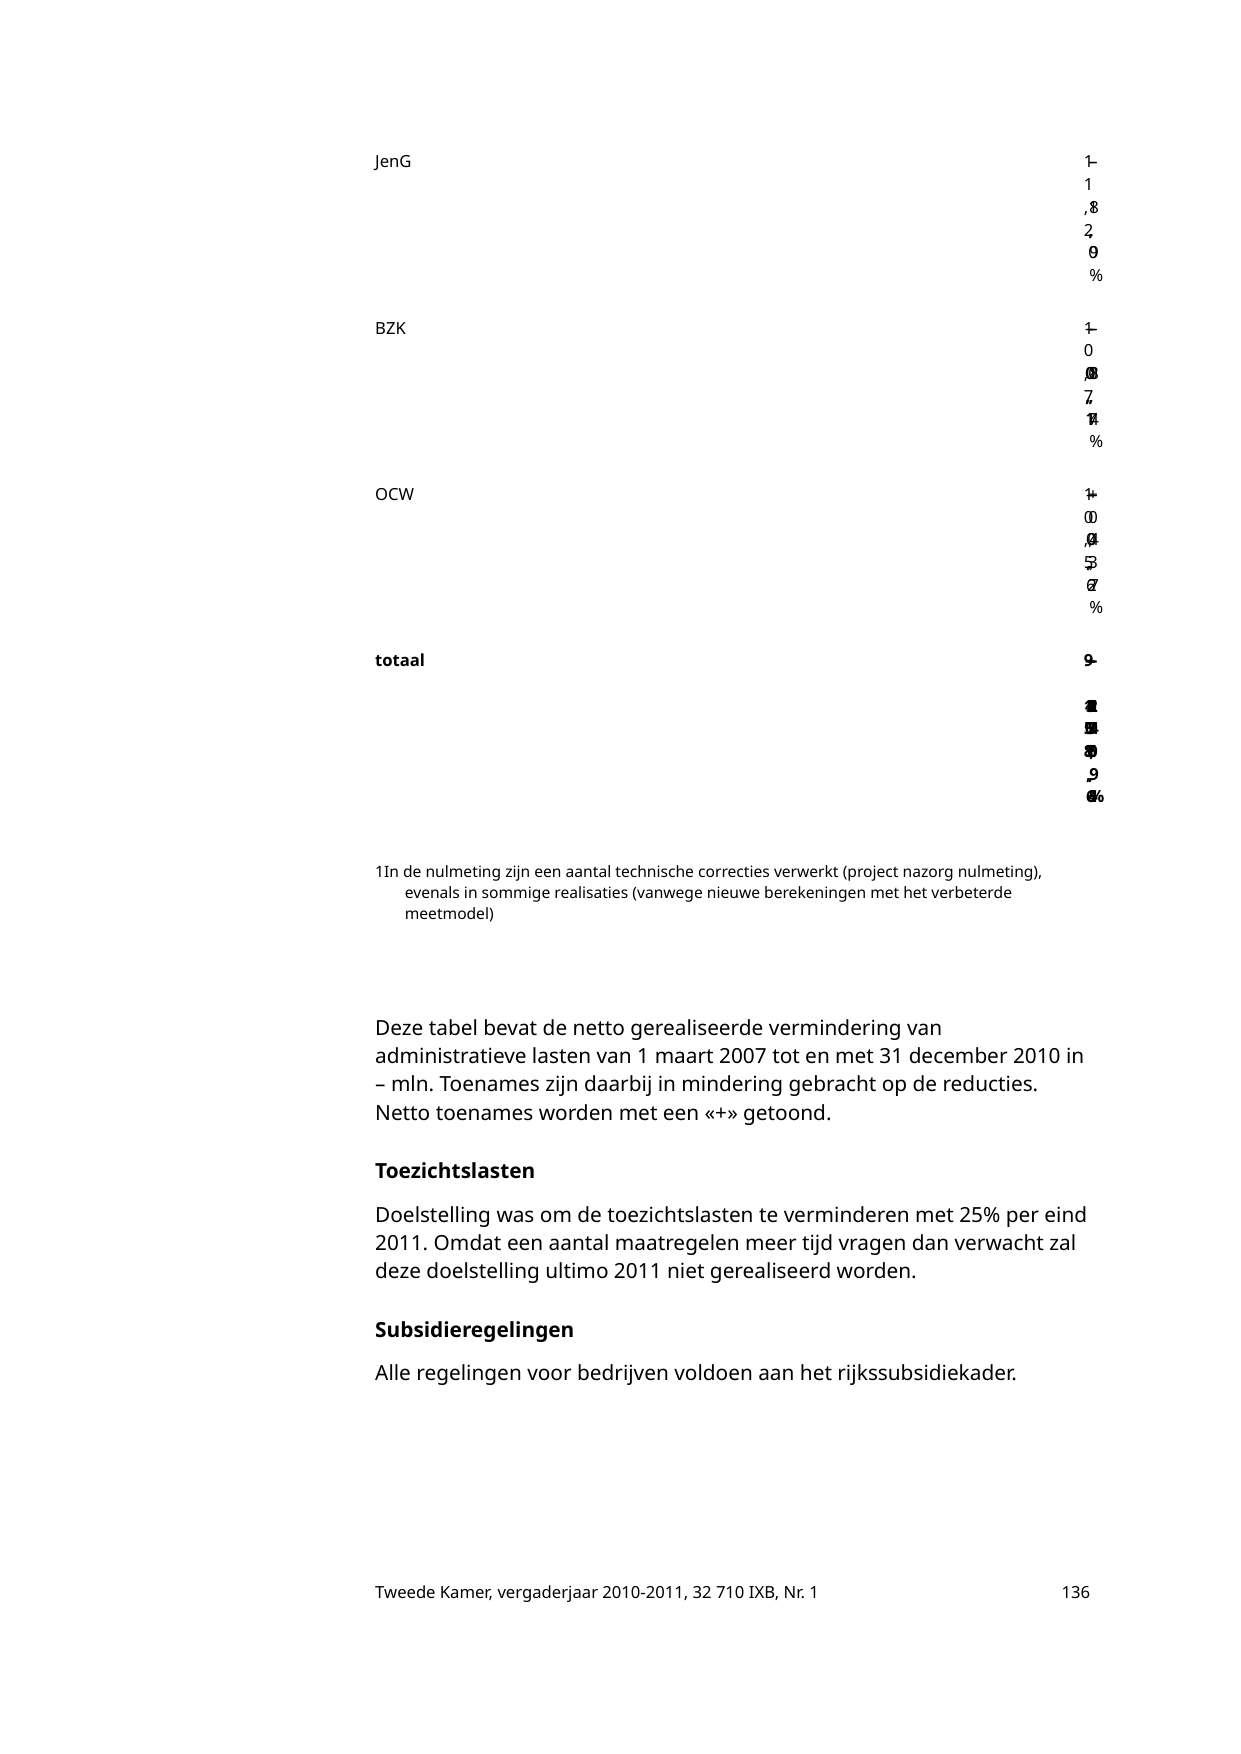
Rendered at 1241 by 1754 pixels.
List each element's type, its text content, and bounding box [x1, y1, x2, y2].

table_cell 1In de nulmeting zijn een aantal technische correcties verwerkt (project nazorg nulmeting), evenals in sommige realisaties (vanwege nieuwe berekeningen met het verbeterde meetmodel) [375, 860, 1090, 954]
table_cell OCW [375, 483, 1084, 649]
table_cell BZK [375, 316, 1084, 482]
text Subsidieregelingen [375, 1315, 1090, 1343]
table_cell totaal [375, 649, 1084, 860]
text Alle regelingen voor bedrijven voldoen aan het rijkssubsidiekader. [375, 1358, 1090, 1387]
text Toezichtslasten [375, 1156, 1090, 1185]
text Doelstelling was om de toezichtslasten te verminderen met 25% per eind 2011. Omdat een aantal maatregelen meer tijd vragen dan verwacht zal deze doelstelling ultimo 2011 niet gerealiseerd worden. [375, 1200, 1090, 1285]
text Deze tabel bevat de netto gerealiseerde vermindering van administratieve lasten van 1 maart 2007 tot en met 31 december 2010 in – mln. Toenames zijn daarbij in mindering gebracht op de reducties. Netto toenames worden met een «+» getoond. [375, 1013, 1090, 1126]
table_cell JenG [375, 150, 1084, 316]
